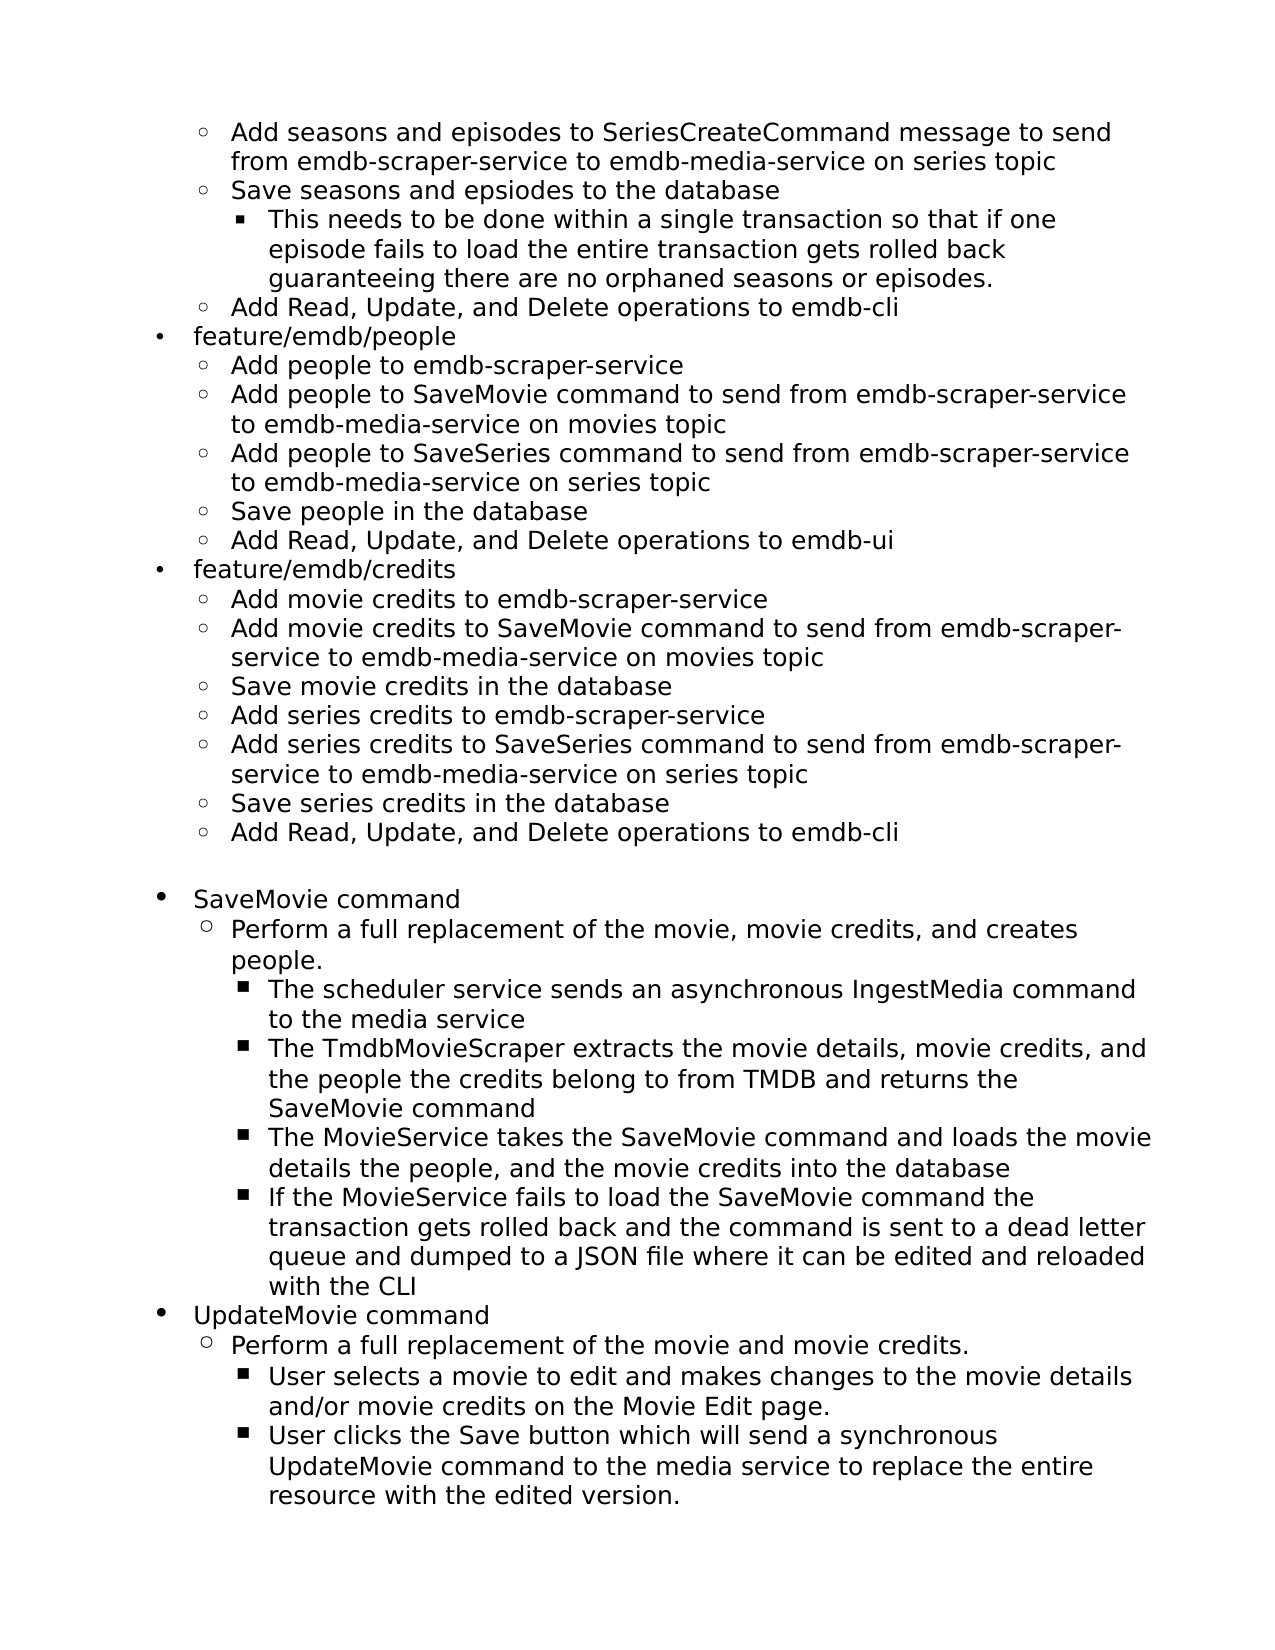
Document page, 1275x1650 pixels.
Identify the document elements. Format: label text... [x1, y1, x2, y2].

list feature/emdb/credits [156, 556, 1157, 585]
list SaveMovie command [156, 885, 1157, 916]
list Add series credits to emdb-scraper-service [193, 701, 1157, 731]
list The MovieService takes the SaveMovie command and loads the movie details the people, and the movie credits into the database [231, 1123, 1157, 1183]
list Add people to SaveSeries command to send from emdb-scraper-service to emdb-media-service on series topic [193, 439, 1157, 497]
list Perform a full replacement of the movie, movie credits, and creates people. [193, 916, 1157, 975]
list Add movie credits to SaveMovie command to send from emdb-scraper-service to emdb-media-service on movies topic [193, 614, 1157, 672]
list Add people to SaveMovie command to send from emdb-scraper-service to emdb-media-service on movies topic [193, 381, 1157, 439]
list User clicks the Save button which will send a synchronous UpdateMovie command to the media service to replace the entire resource with the edited version. [231, 1421, 1157, 1510]
list Save series credits in the database [193, 789, 1157, 818]
list This needs to be done within a single transaction so that if one episode fails to load the entire transaction gets rolled back guaranteeing there are no orphaned seasons or episodes. [231, 206, 1157, 293]
list Add Read, Update, and Delete operations to emdb-cli [193, 818, 1157, 847]
list Add Read, Update, and Delete operations to emdb-cli [193, 293, 1157, 322]
list Save people in the database [193, 497, 1157, 526]
list User selects a movie to edit and makes changes to the movie details and/or movie credits on the Movie Edit page. [231, 1362, 1157, 1421]
list feature/emdb/people [156, 322, 1157, 351]
list Save seasons and epsiodes to the database [193, 176, 1157, 206]
list The TmdbMovieScraper extracts the movie details, movie credits, and the people the credits belong to from TMDB and returns the SaveMovie command [231, 1035, 1157, 1123]
list Perform a full replacement of the movie and movie credits. [193, 1331, 1157, 1362]
list Add series credits to SaveSeries command to send from emdb-scraper-service to emdb-media-service on series topic [193, 731, 1157, 789]
list Add movie credits to emdb-scraper-service [193, 585, 1157, 614]
list UpdateMovie command [156, 1301, 1157, 1331]
list Save movie credits in the database [193, 672, 1157, 701]
list Add Read, Update, and Delete operations to emdb-ui [193, 526, 1157, 556]
list The scheduler service sends an asynchronous IngestMedia command to the media service [231, 975, 1157, 1035]
list Add seasons and episodes to SeriesCreateCommand message to send from emdb-scraper-service to emdb-media-service on series topic [193, 118, 1157, 176]
list Add people to emdb-scraper-service [193, 351, 1157, 381]
list If the MovieService fails to load the SaveMovie command the transaction gets rolled back and the command is sent to a dead letter queue and dumped to a JSON file where it can be edited and reloaded with the CLI [231, 1183, 1157, 1301]
